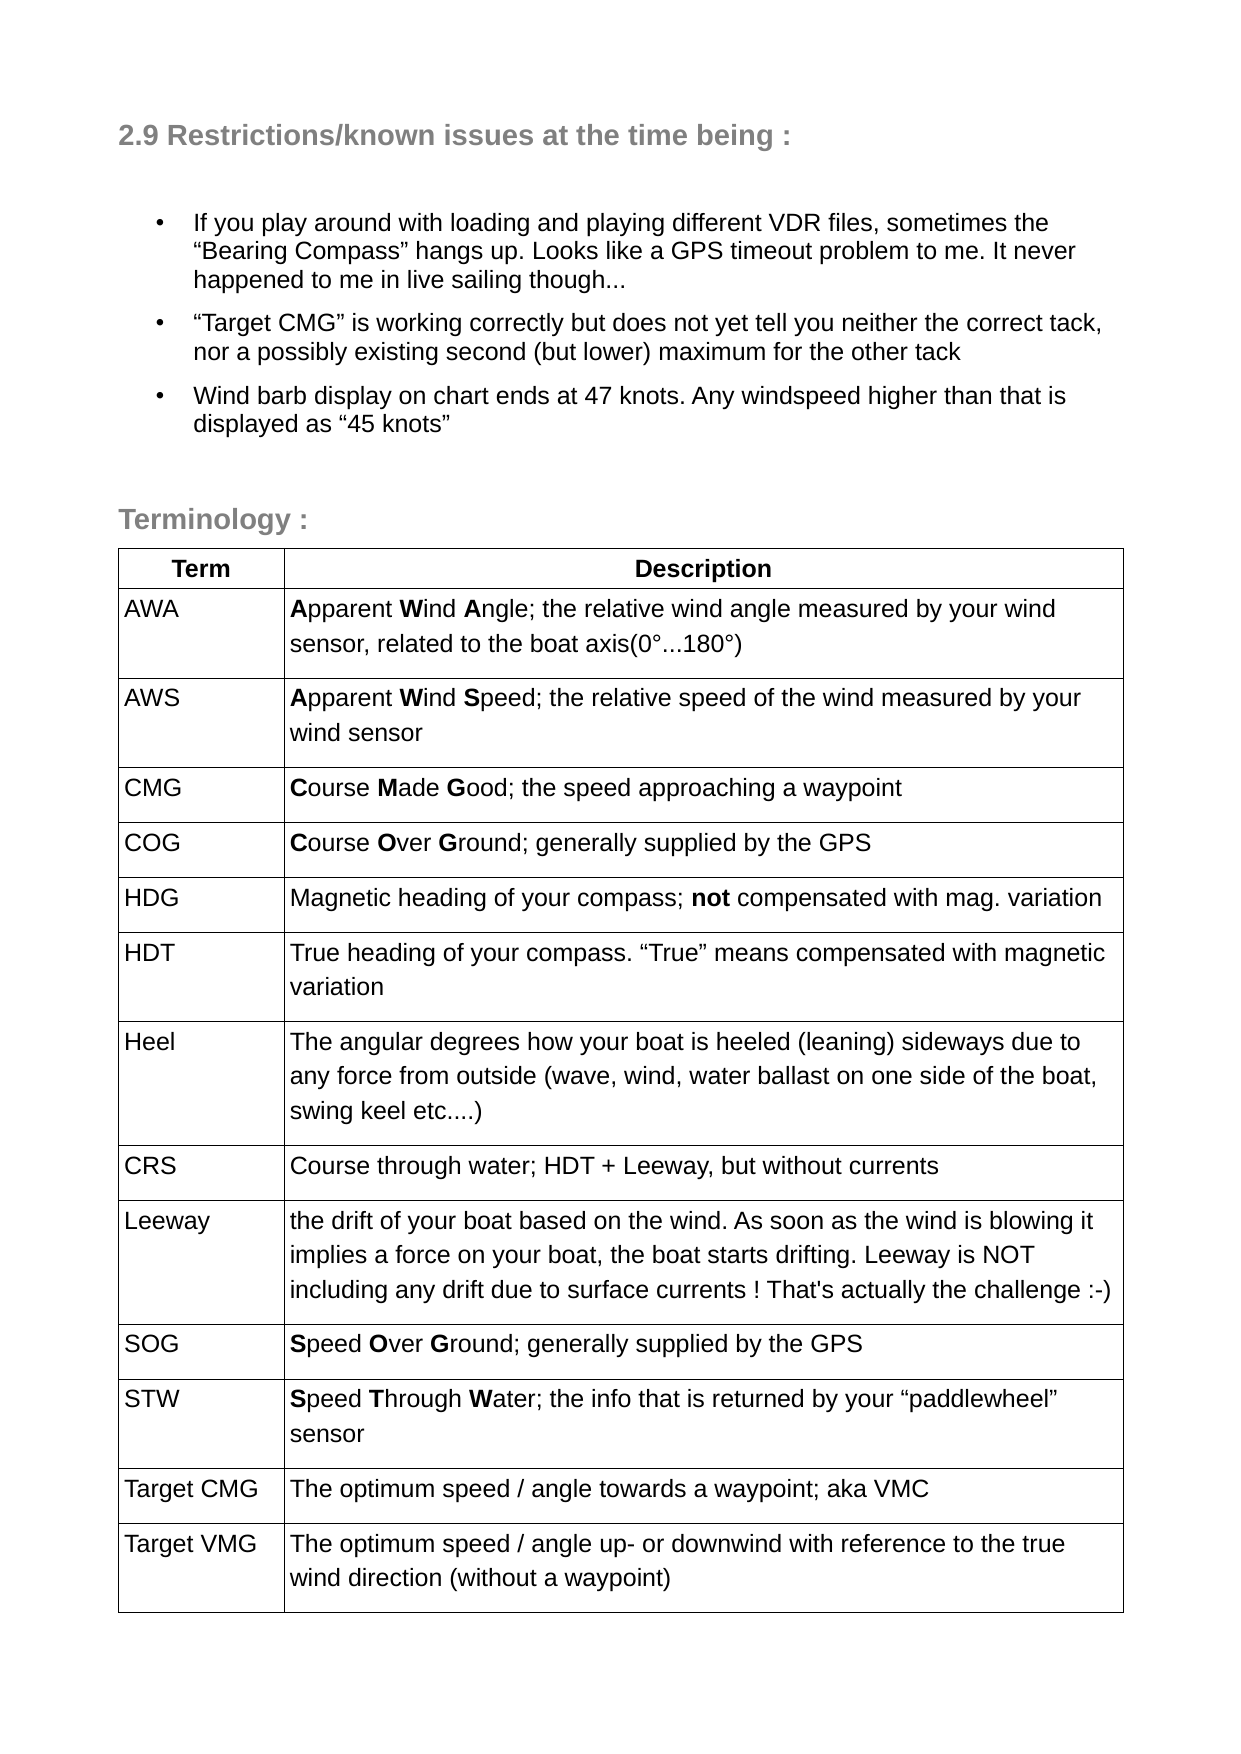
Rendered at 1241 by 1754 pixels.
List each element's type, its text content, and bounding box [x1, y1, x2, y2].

table_cell CRS [119, 1146, 284, 1200]
table_cell Magnetic heading of your compass; not compensated with mag. variation [285, 878, 1123, 932]
table_cell Target CMG [119, 1469, 284, 1523]
subtitle Terminology : [118, 502, 1122, 535]
table_cell Speed Over Ground; generally supplied by the GPS [285, 1325, 1123, 1378]
table_cell Course Made Good; the speed approaching a waypoint [285, 768, 1123, 822]
table_cell Course Over Ground; generally supplied by the GPS [285, 823, 1123, 877]
table_cell Leeway [119, 1201, 284, 1324]
table_cell HDT [119, 933, 284, 1021]
table_cell Apparent Wind Speed; the relative speed of the wind measured by your wind sensor [285, 679, 1123, 767]
table_header Description [285, 549, 1123, 588]
table_header Term [119, 549, 284, 588]
list “Target CMG” is working correctly but does not yet tell you neither the correct tack, nor a possibly existing second (but lower) maximum for the other tack [156, 308, 1122, 366]
table_cell Speed Through Water; the info that is returned by your “paddlewheel” sensor [285, 1380, 1123, 1468]
table_cell The optimum speed / angle up- or downwind with reference to the true wind direction (without a waypoint) [285, 1524, 1123, 1612]
table_cell CMG [119, 768, 284, 822]
subtitle 2.9 Restrictions/known issues at the time being : [118, 118, 1122, 152]
table_cell Apparent Wind Angle; the relative wind angle measured by your wind sensor, related to the boat axis(0°...180°) [285, 589, 1123, 678]
list If you play around with loading and playing different VDR files, sometimes the “Bearing Compass” hangs up. Looks like a GPS timeout problem to me. It never happened to me in live sailing though... [156, 207, 1122, 294]
table_cell the drift of your boat based on the wind. As soon as the wind is blowing it implies a force on your boat, the boat starts drifting. Leeway is NOT including any drift due to surface currents ! That's actually the challenge :-) [285, 1201, 1123, 1324]
table_cell True heading of your compass. “True” means compensated with magnetic variation [285, 933, 1123, 1021]
table_cell The angular degrees how your boat is heeled (leaning) sideways due to any force from outside (wave, wind, water ballast on one side of the boat, swing keel etc....) [285, 1022, 1123, 1145]
table_cell HDG [119, 878, 284, 932]
table_cell Heel [119, 1022, 284, 1145]
list Wind barb display on chart ends at 47 knots. Any windspeed higher than that is displayed as “45 knots” [156, 381, 1122, 438]
table_cell Course through water; HDT + Leeway, but without currents [285, 1146, 1123, 1200]
table_cell STW [119, 1380, 284, 1468]
table_cell The optimum speed / angle towards a waypoint; aka VMC [285, 1469, 1123, 1523]
table_cell AWS [119, 679, 284, 767]
table_cell COG [119, 823, 284, 877]
table_cell Target VMG [119, 1524, 284, 1612]
table_cell SOG [119, 1325, 284, 1378]
table_cell AWA [119, 589, 284, 678]
